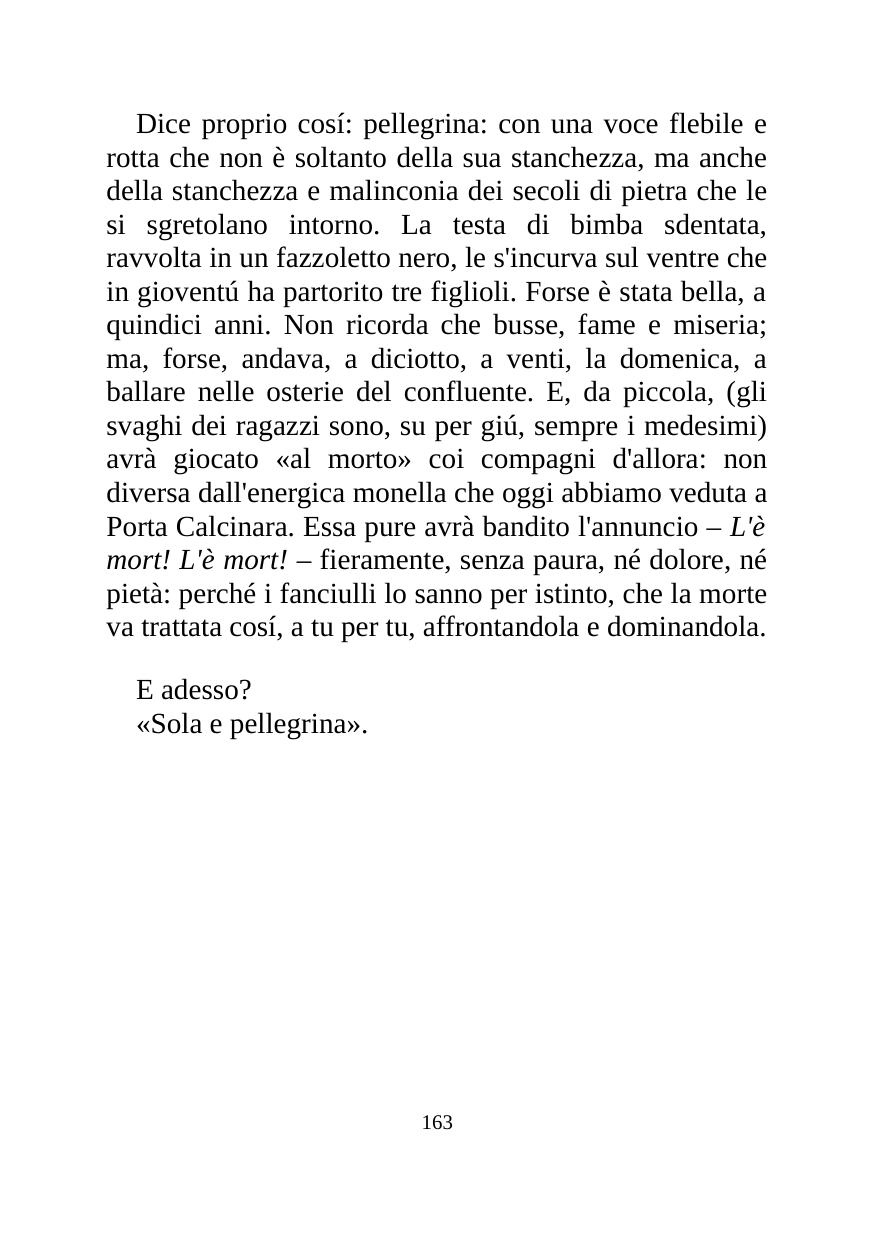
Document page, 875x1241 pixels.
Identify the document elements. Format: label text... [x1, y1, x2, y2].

text E adesso? [106, 672, 768, 706]
text Dice proprio cosí: pellegrina: con una voce flebile e rotta che non è soltanto della sua stanchezza, ma anche della stanchezza e malinconia dei secoli di pietra che le si sgretolano intorno. La testa di bimba sdentata, ravvolta in un fazzoletto nero, le s'incurva sul ventre che in gioventú ha partorito tre figlioli. Forse è stata bella, a quindici anni. Non ricorda che busse, fame e miseria; ma, forse, andava, a diciotto, a venti, la domenica, a ballare nelle osterie del confluente. E, da piccola, (gli svaghi dei ragazzi sono, su per giú, sempre i medesimi) avrà giocato «al morto» coi compagni d'allora: non diversa dall'energica monella che oggi abbiamo veduta a Porta Calcinara. Essa pure avrà bandito l'annuncio – L'è mort! L'è mort! – fieramente, senza paura, né dolore, né pietà: perché i fanciulli lo sanno per istinto, che la morte va trattata cosí, a tu per tu, affrontandola e dominandola. [106, 106, 768, 643]
text «Sola e pellegrina». [106, 706, 768, 739]
